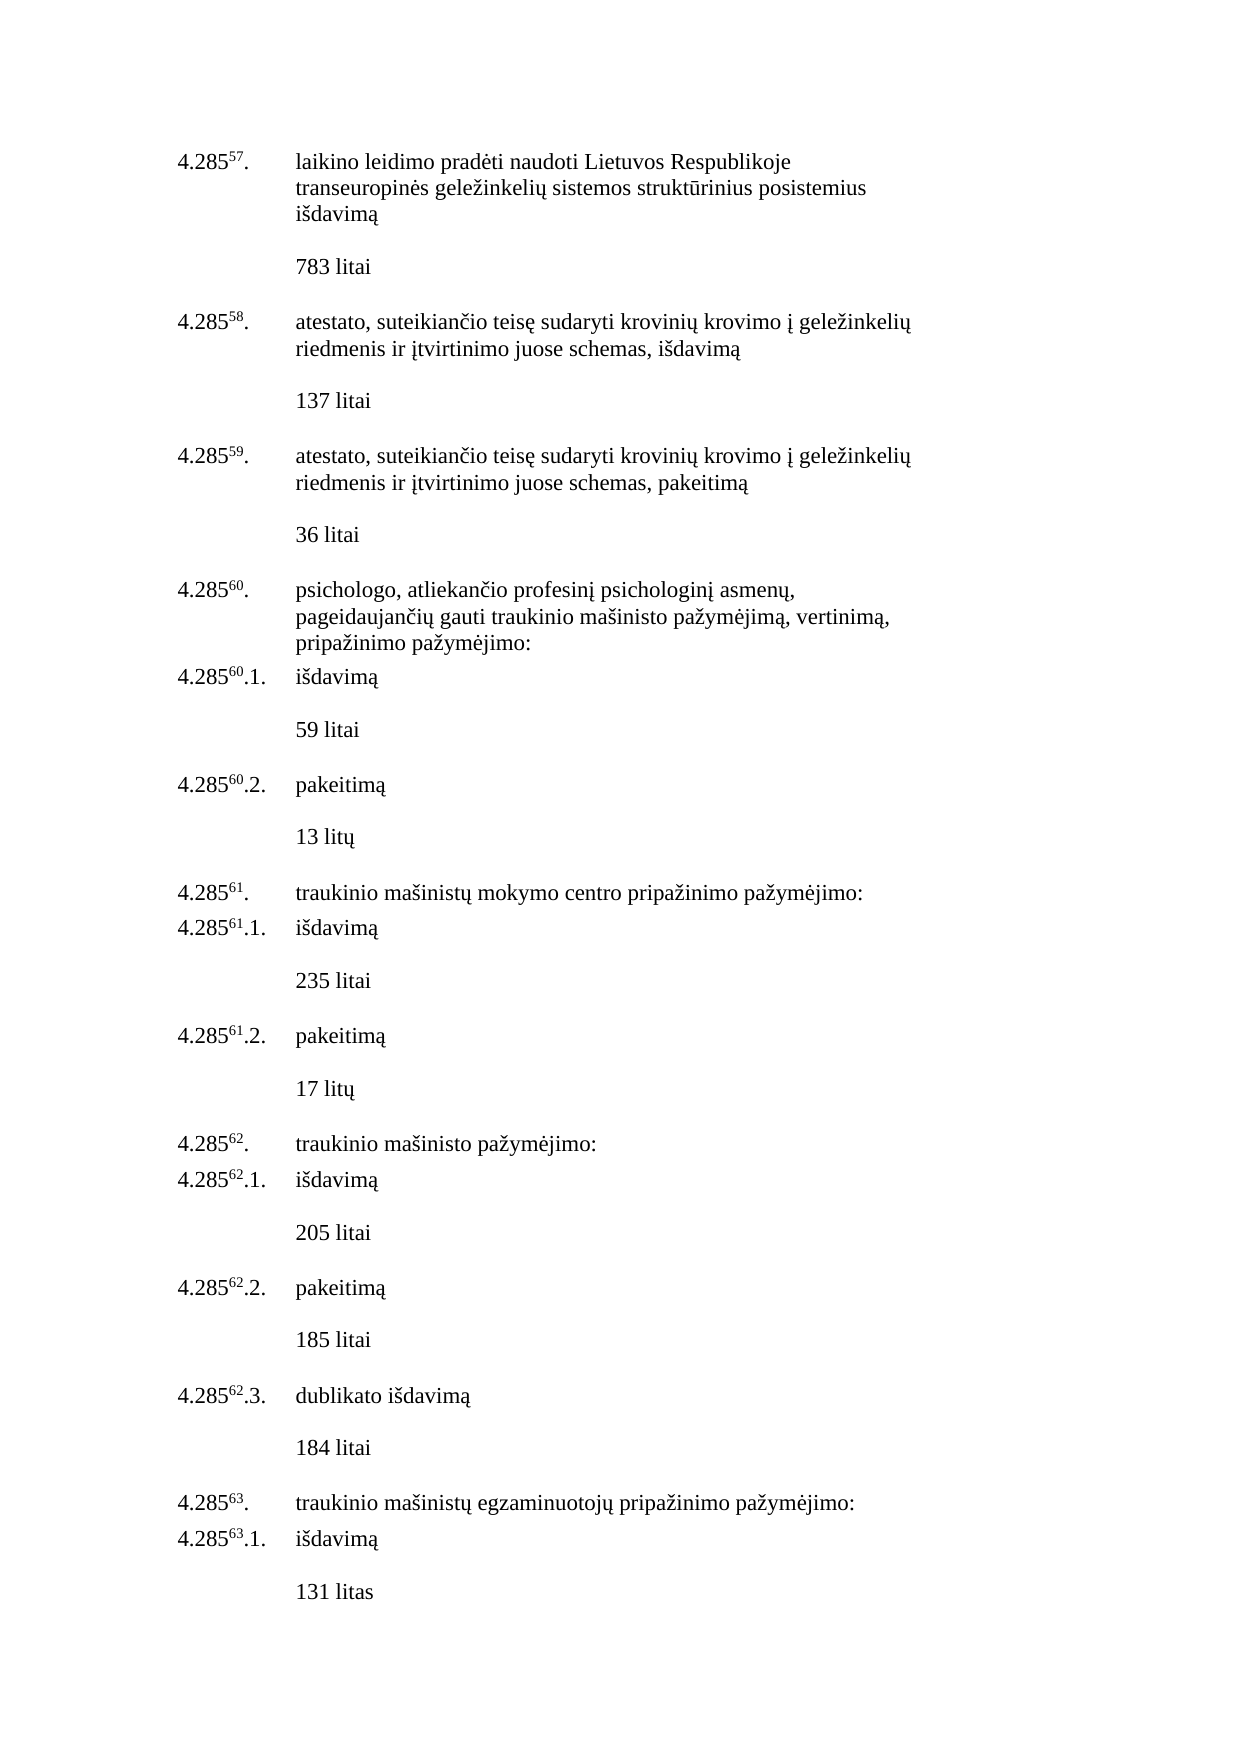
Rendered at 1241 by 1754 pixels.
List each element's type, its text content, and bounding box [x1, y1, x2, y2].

text 4.28563.1. išdavimą 131 litas [177, 1525, 930, 1604]
text 4.28560.1. išdavimą 59 litai [177, 663, 930, 742]
text 4.28558. atestato, suteikiančio teisę sudaryti krovinių krovimo į geležinkelių [177, 308, 930, 334]
text 4.28562. traukinio mašinisto pažymėjimo: [177, 1130, 930, 1156]
text pageidaujančių gauti traukinio mašinisto pažymėjimą, vertinimą, [177, 603, 930, 629]
text 4.28561.1. išdavimą 235 litai [177, 914, 930, 993]
text 4.28562.2. pakeitimą 185 litai [177, 1274, 930, 1353]
text pripažinimo pažymėjimo: [177, 629, 930, 656]
text išdavimą 783 litai [177, 200, 930, 279]
text transeuropinės geležinkelių sistemos struktūrinius posistemius [177, 174, 930, 200]
text 4.28557. laikino leidimo pradėti naudoti Lietuvos Respublikoje [177, 148, 930, 174]
text 4.28562.1. išdavimą 205 litai [177, 1166, 930, 1245]
text 4.28561.2. pakeitimą 17 litų [177, 1022, 930, 1101]
text riedmenis ir įtvirtinimo juose schemas, išdavimą 137 litai [177, 334, 930, 414]
text 4.28560.2. pakeitimą 13 litų [177, 771, 930, 850]
text 4.28559. atestato, suteikiančio teisę sudaryti krovinių krovimo į geležinkelių [177, 442, 930, 469]
text riedmenis ir įtvirtinimo juose schemas, pakeitimą 36 litai [177, 469, 930, 548]
text 4.28563. traukinio mašinistų egzaminuotojų pripažinimo pažymėjimo: [177, 1489, 930, 1516]
text 4.28562.3. dublikato išdavimą 184 litai [177, 1382, 930, 1461]
text 4.28561. traukinio mašinistų mokymo centro pripažinimo pažymėjimo: [177, 878, 930, 905]
text 4.28560. psichologo, atliekančio profesinį psichologinį asmenų, [177, 577, 930, 603]
